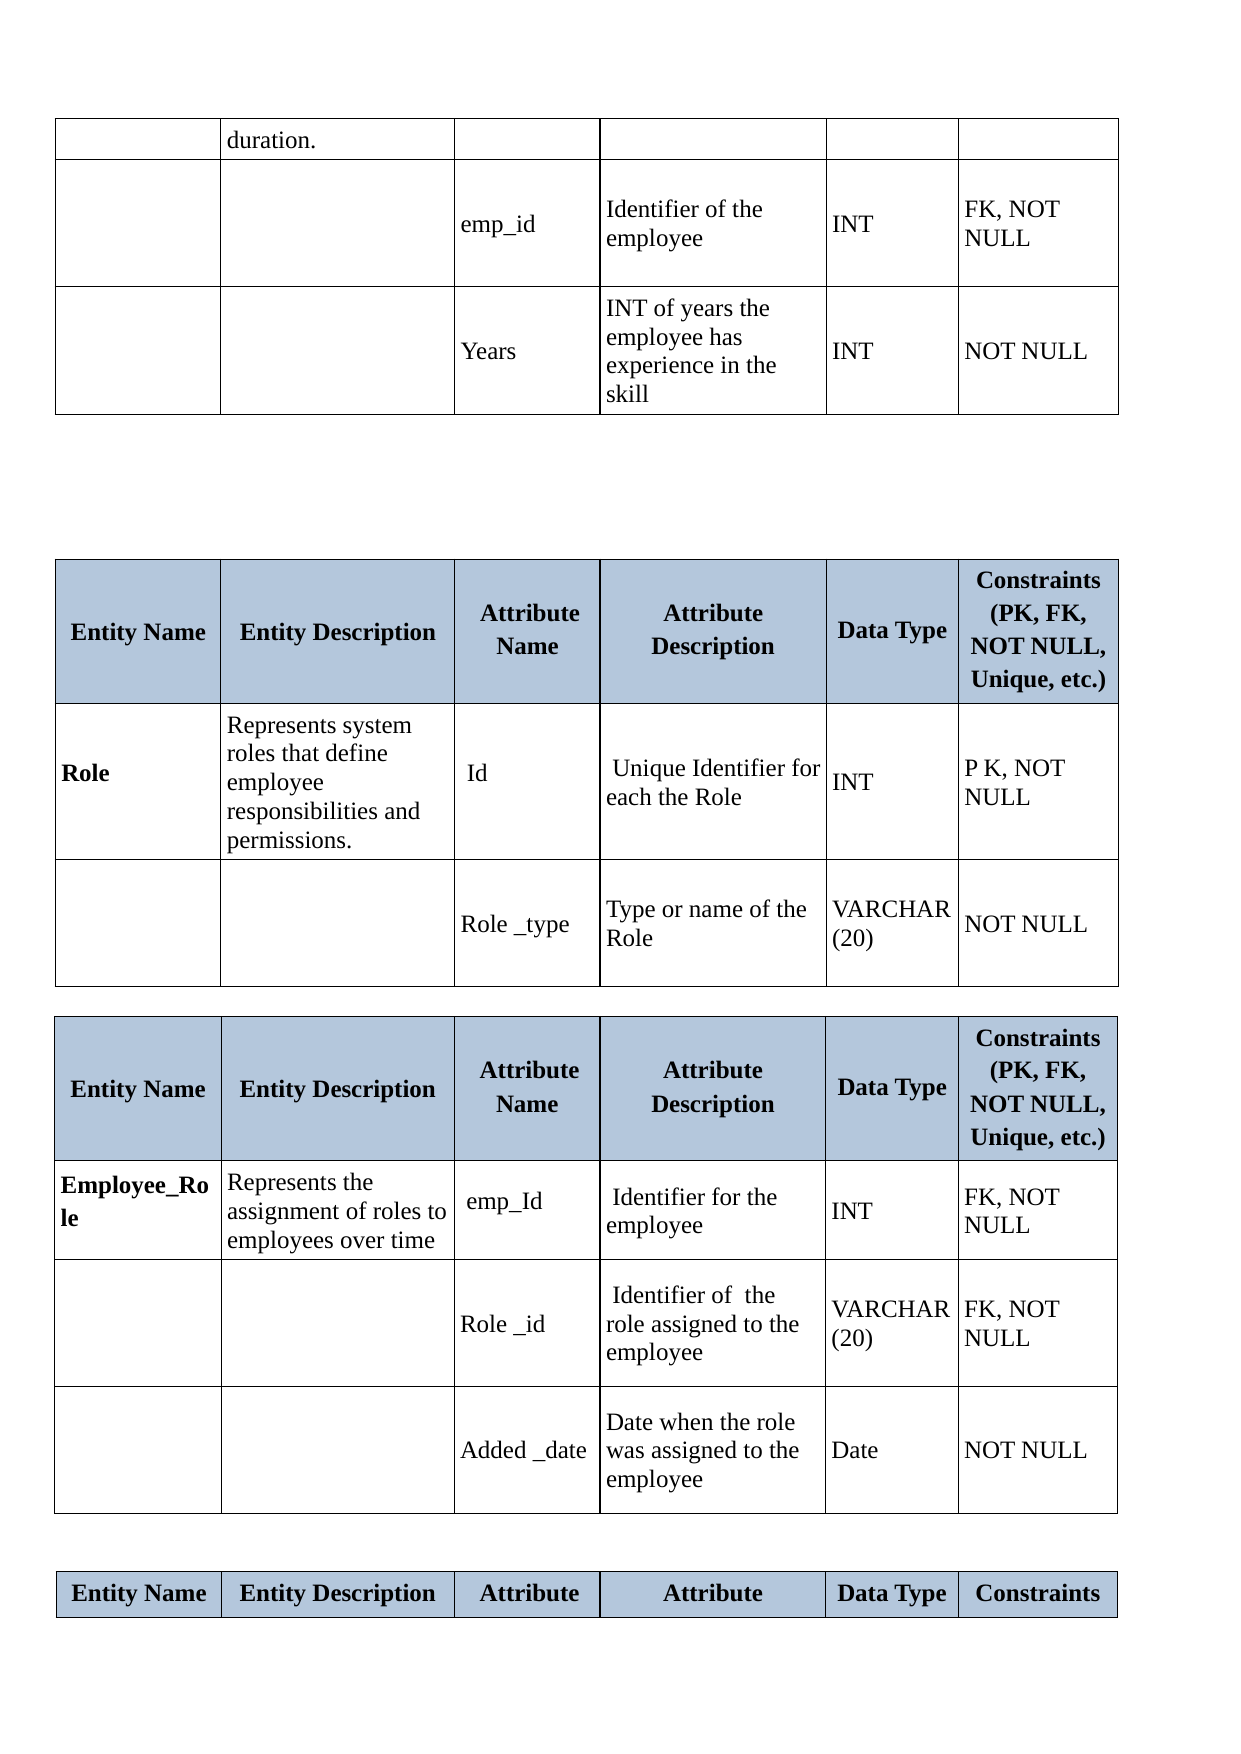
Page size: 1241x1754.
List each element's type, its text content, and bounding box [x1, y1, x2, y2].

table_cell Id [455, 704, 599, 859]
table_cell [455, 119, 599, 159]
table_cell [56, 287, 220, 414]
table_cell Employee_Role [55, 1161, 221, 1259]
table_cell Date when the role was assigned to the employee [601, 1387, 825, 1513]
table_cell emp_Id [455, 1161, 599, 1259]
table_cell Unique Identifier for each the Role [601, 704, 826, 859]
table_cell VARCHAR(20) [827, 860, 958, 986]
table_cell INT [826, 1161, 958, 1259]
table_cell Type or name of the Role [601, 860, 826, 986]
table_cell Years [455, 287, 599, 414]
table_cell [827, 119, 958, 159]
table_header Attribute Name [455, 1017, 599, 1160]
table_cell Role _id [455, 1260, 599, 1386]
table_header Data Type [827, 560, 958, 703]
table_cell Identifier for the employee [601, 1161, 825, 1259]
table_cell [221, 860, 454, 986]
table_header Attribute Description [601, 560, 826, 703]
table_header Constraints (PK, FK, NOT NULL, Unique, etc.) [959, 1017, 1117, 1160]
table_cell Added _date [455, 1387, 599, 1513]
table_cell NOT NULL [959, 860, 1118, 986]
table_header Entity Description [222, 1572, 454, 1617]
table_cell [221, 287, 454, 414]
table_header Constraints [959, 1572, 1117, 1617]
table_cell P K, NOT NULL [959, 704, 1118, 859]
table_header Attribute [455, 1572, 599, 1617]
table_cell [55, 1260, 221, 1386]
table_cell [222, 1260, 454, 1386]
table_cell [56, 160, 220, 286]
table_cell emp_id [455, 160, 599, 286]
table_cell Identifier of the role assigned to the employee [601, 1260, 825, 1386]
table_cell Role [56, 704, 220, 859]
table_header Entity Description [221, 560, 454, 703]
table_cell VARCHAR(20) [826, 1260, 958, 1386]
table_cell Role _type [455, 860, 599, 986]
table_header Data Type [826, 1572, 958, 1617]
table_header Entity Name [56, 560, 220, 703]
table_header Attribute Description [601, 1017, 825, 1160]
table_cell NOT NULL [959, 1387, 1117, 1513]
table_cell duration. [221, 119, 454, 159]
table_cell [601, 119, 826, 159]
table_cell Represents the assignment of roles to employees over time [222, 1161, 454, 1259]
table_cell NOT NULL [959, 287, 1118, 414]
table_cell FK, NOT NULL [959, 1260, 1117, 1386]
table_cell [959, 119, 1118, 159]
table_header Data Type [826, 1017, 958, 1160]
table_cell INT [827, 287, 958, 414]
table_cell [221, 160, 454, 286]
table_cell [55, 1387, 221, 1513]
table_header Attribute Name [455, 560, 599, 703]
table_cell Represents system roles that define employee responsibilities and permissions. [221, 704, 454, 859]
table_cell FK, NOT NULL [959, 160, 1118, 286]
table_cell Identifier of the employee [601, 160, 826, 286]
table_cell Date [826, 1387, 958, 1513]
table_cell [222, 1387, 454, 1513]
table_cell INT [827, 704, 958, 859]
table_header Attribute [601, 1572, 825, 1617]
table_cell INT of years the employee has experience in the skill [601, 287, 826, 414]
table_header Entity Name [57, 1572, 221, 1617]
table_cell [56, 119, 220, 159]
table_cell [56, 860, 220, 986]
table_header Constraints (PK, FK, NOT NULL, Unique, etc.) [959, 560, 1118, 703]
table_header Entity Name [55, 1017, 221, 1160]
table_cell FK, NOT NULL [959, 1161, 1117, 1259]
table_header Entity Description [222, 1017, 454, 1160]
table_cell INT [827, 160, 958, 286]
